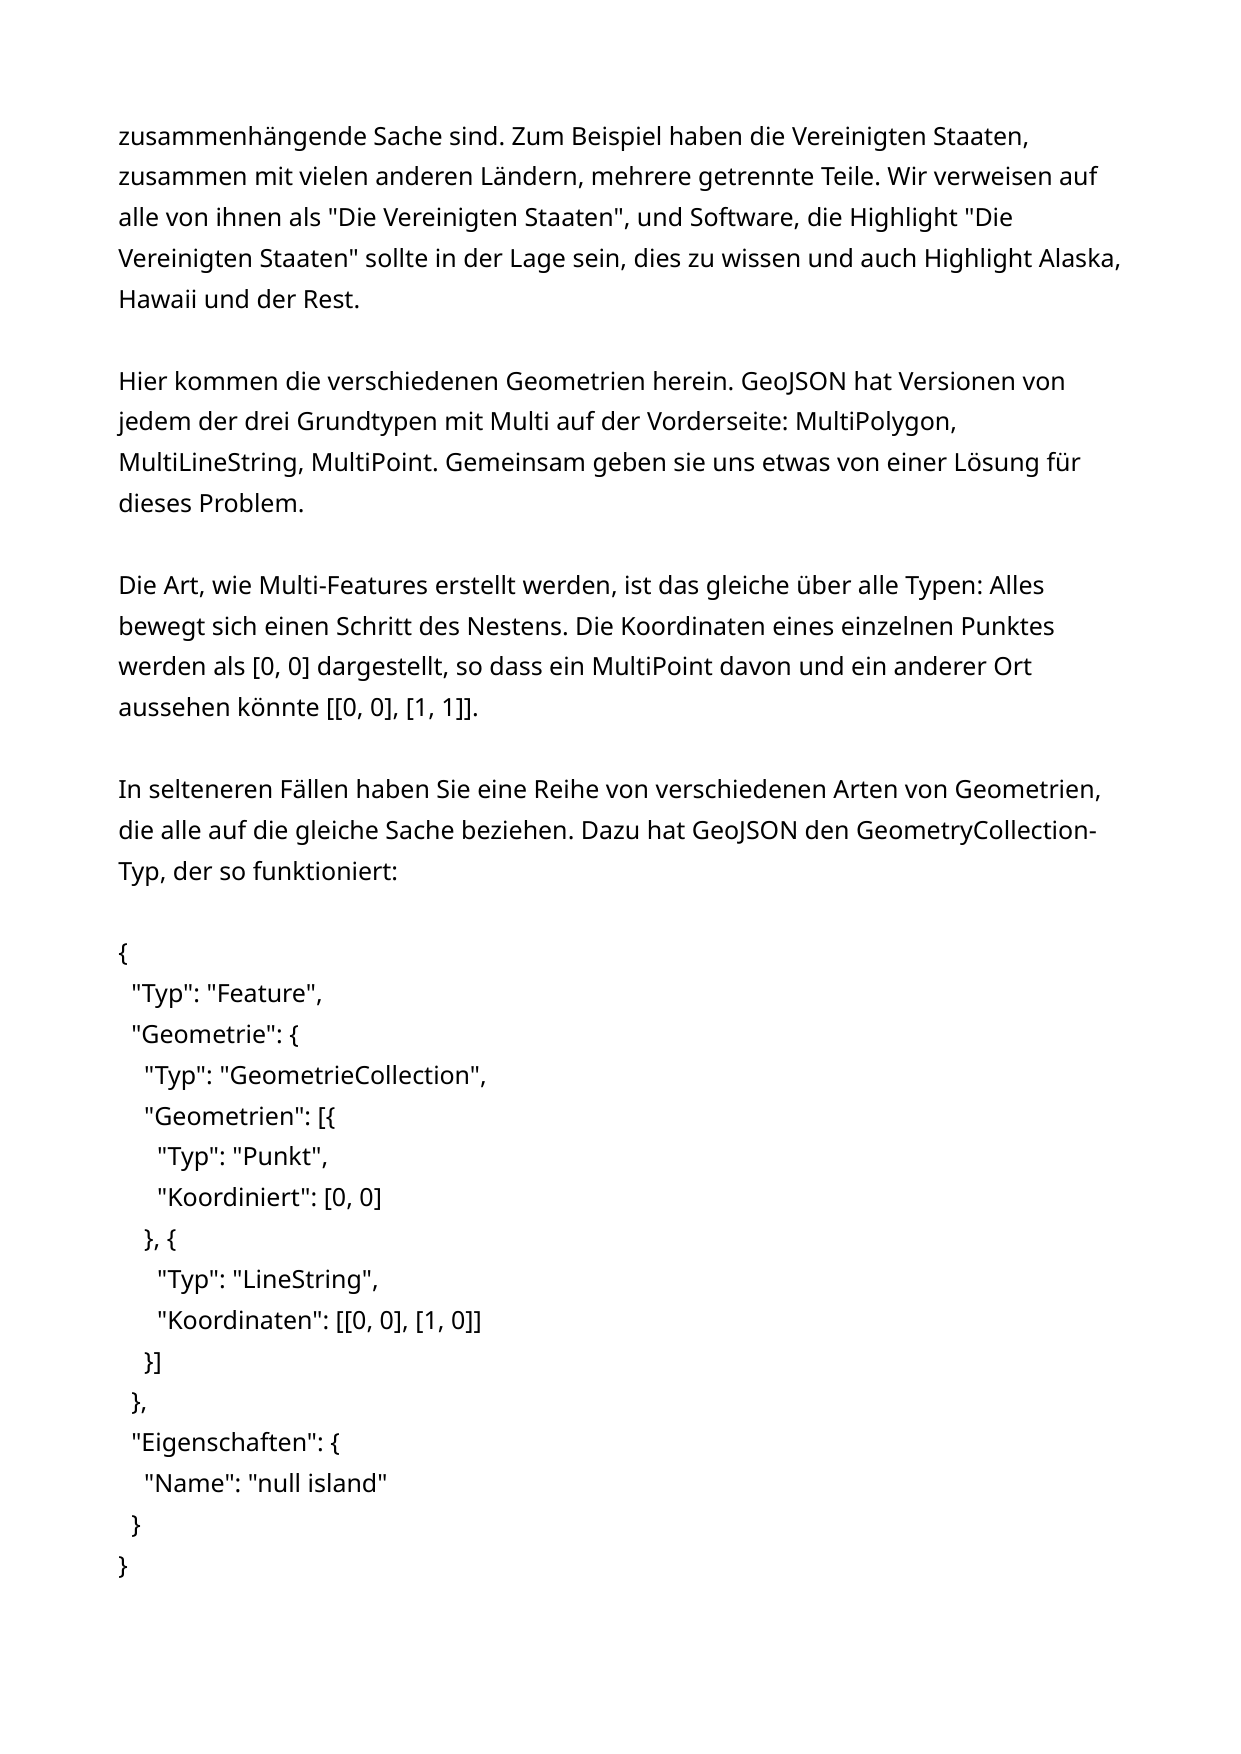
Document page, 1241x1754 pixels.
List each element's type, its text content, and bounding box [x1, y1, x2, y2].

text zusammenhängende Sache sind. Zum Beispiel haben die Vereinigten Staaten, zusammen mit vielen anderen Ländern, mehrere getrennte Teile. Wir verweisen auf alle von ihnen als "Die Vereinigten Staaten", und Software, die Highlight "Die Vereinigten Staaten" sollte in der Lage sein, dies zu wissen und auch Highlight Alaska, Hawaii und der Rest. Hier kommen die verschiedenen Geometrien herein. GeoJSON hat Versionen von jedem der drei Grundtypen mit Multi auf der Vorderseite: MultiPolygon, MultiLineString, MultiPoint. Gemeinsam geben sie uns etwas von einer Lösung für dieses Problem. Die Art, wie Multi-Features erstellt werden, ist das gleiche über alle Typen: Alles bewegt sich einen Schritt des Nestens. Die Koordinaten eines einzelnen Punktes werden als [0, 0] dargestellt, so dass ein MultiPoint davon und ein anderer Ort aussehen könnte [[0, 0], [1, 1]]. In selteneren Fällen haben Sie eine Reihe von verschiedenen Arten von Geometrien, die alle auf die gleiche Sache beziehen. Dazu hat GeoJSON den GeometryCollection-Typ, der so funktioniert: { "Typ": "Feature", "Geometrie": { "Typ": "GeometrieCollection", "Geometrien": [{ "Typ": "Punkt", "Koordiniert": [0, 0] }, { "Typ": "LineString", "Koordinaten": [[0, 0], [1, 0]] }] }, "Eigenschaften": { "Name": "null island" } } [118, 118, 1122, 1622]
